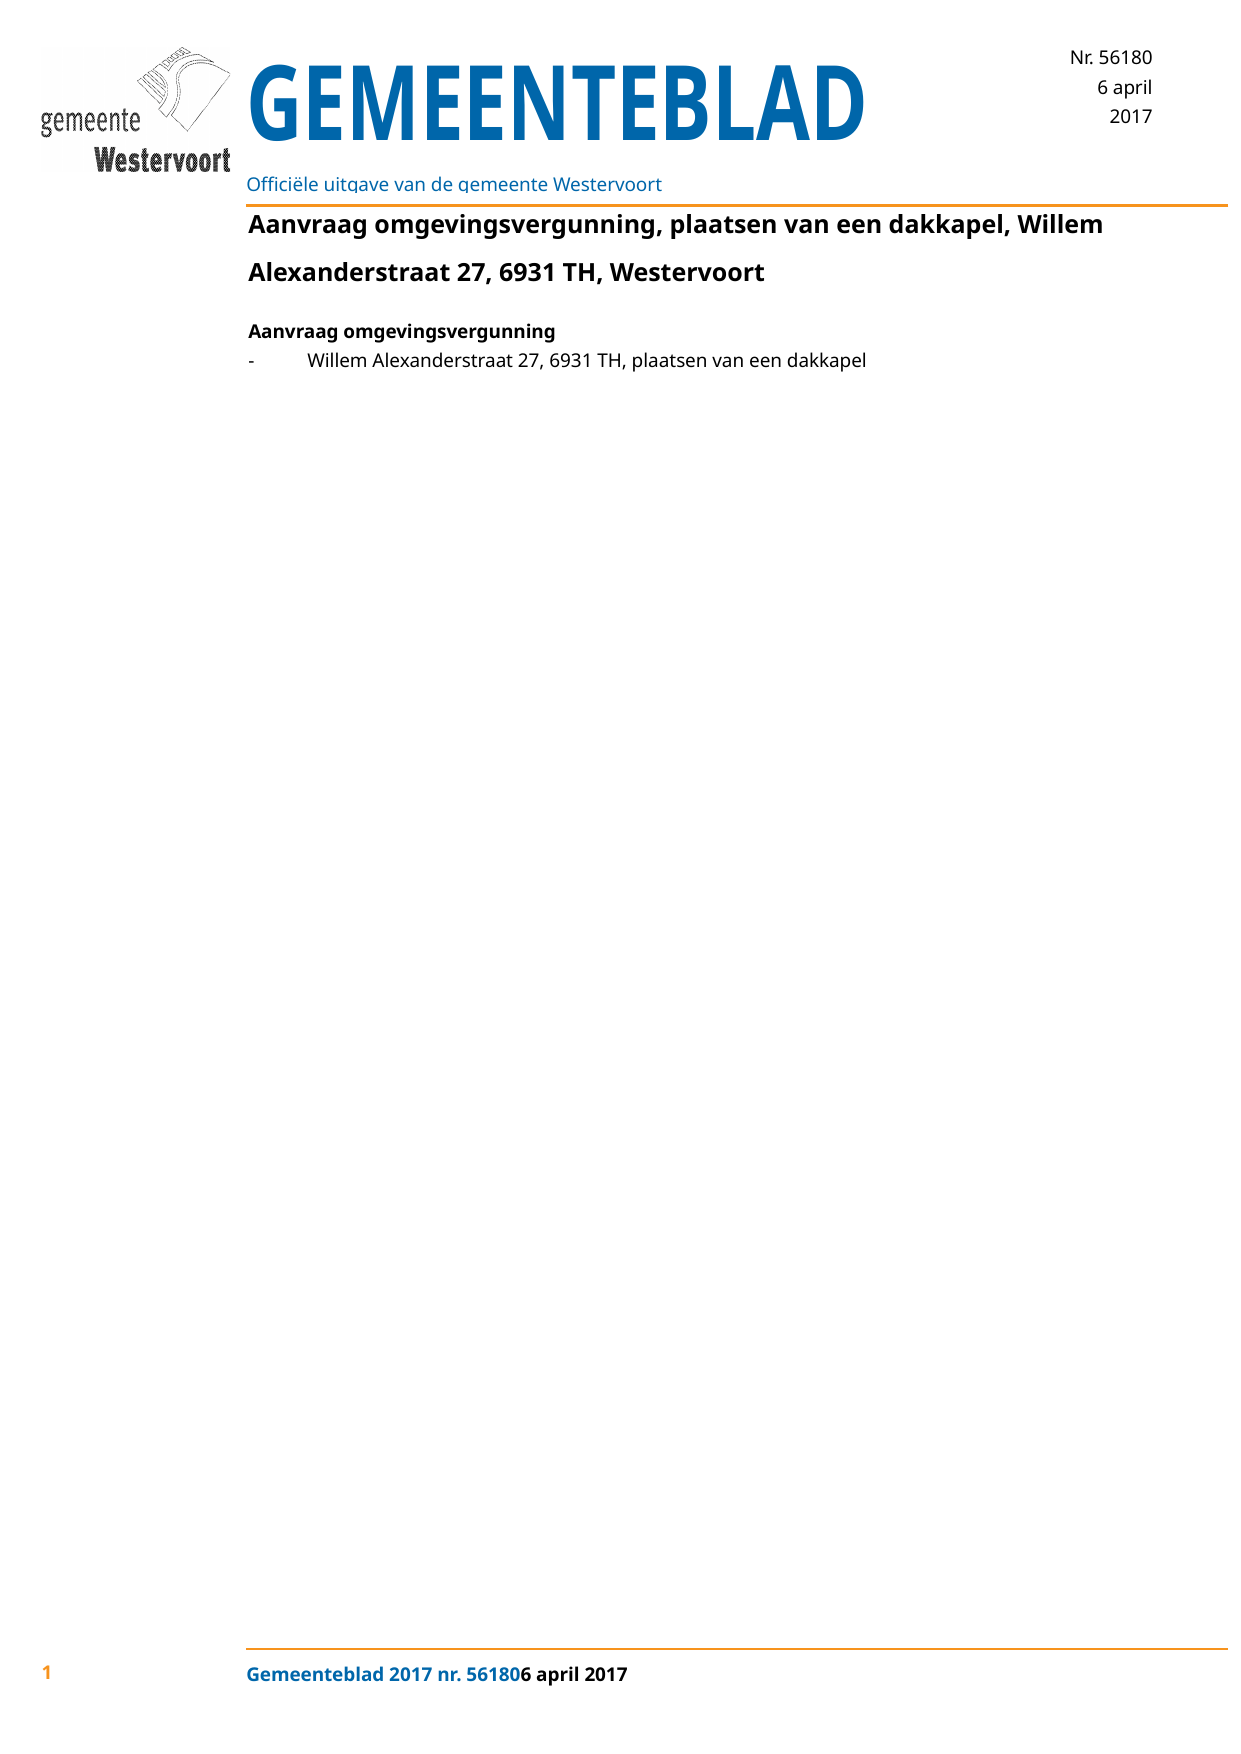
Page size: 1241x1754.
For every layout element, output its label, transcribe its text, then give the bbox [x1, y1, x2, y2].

text Aanvraag omgevingsvergunning [248, 318, 1152, 344]
picture [41, 47, 231, 172]
text Aanvraag omgevingsvergunning, plaatsen van een dakkapel, Willem Alexanderstraat 27, 6931 TH, Westervoort [248, 207, 1152, 288]
list Willem Alexanderstraat 27, 6931 TH, plaatsen van een dakkapel [248, 347, 1152, 373]
